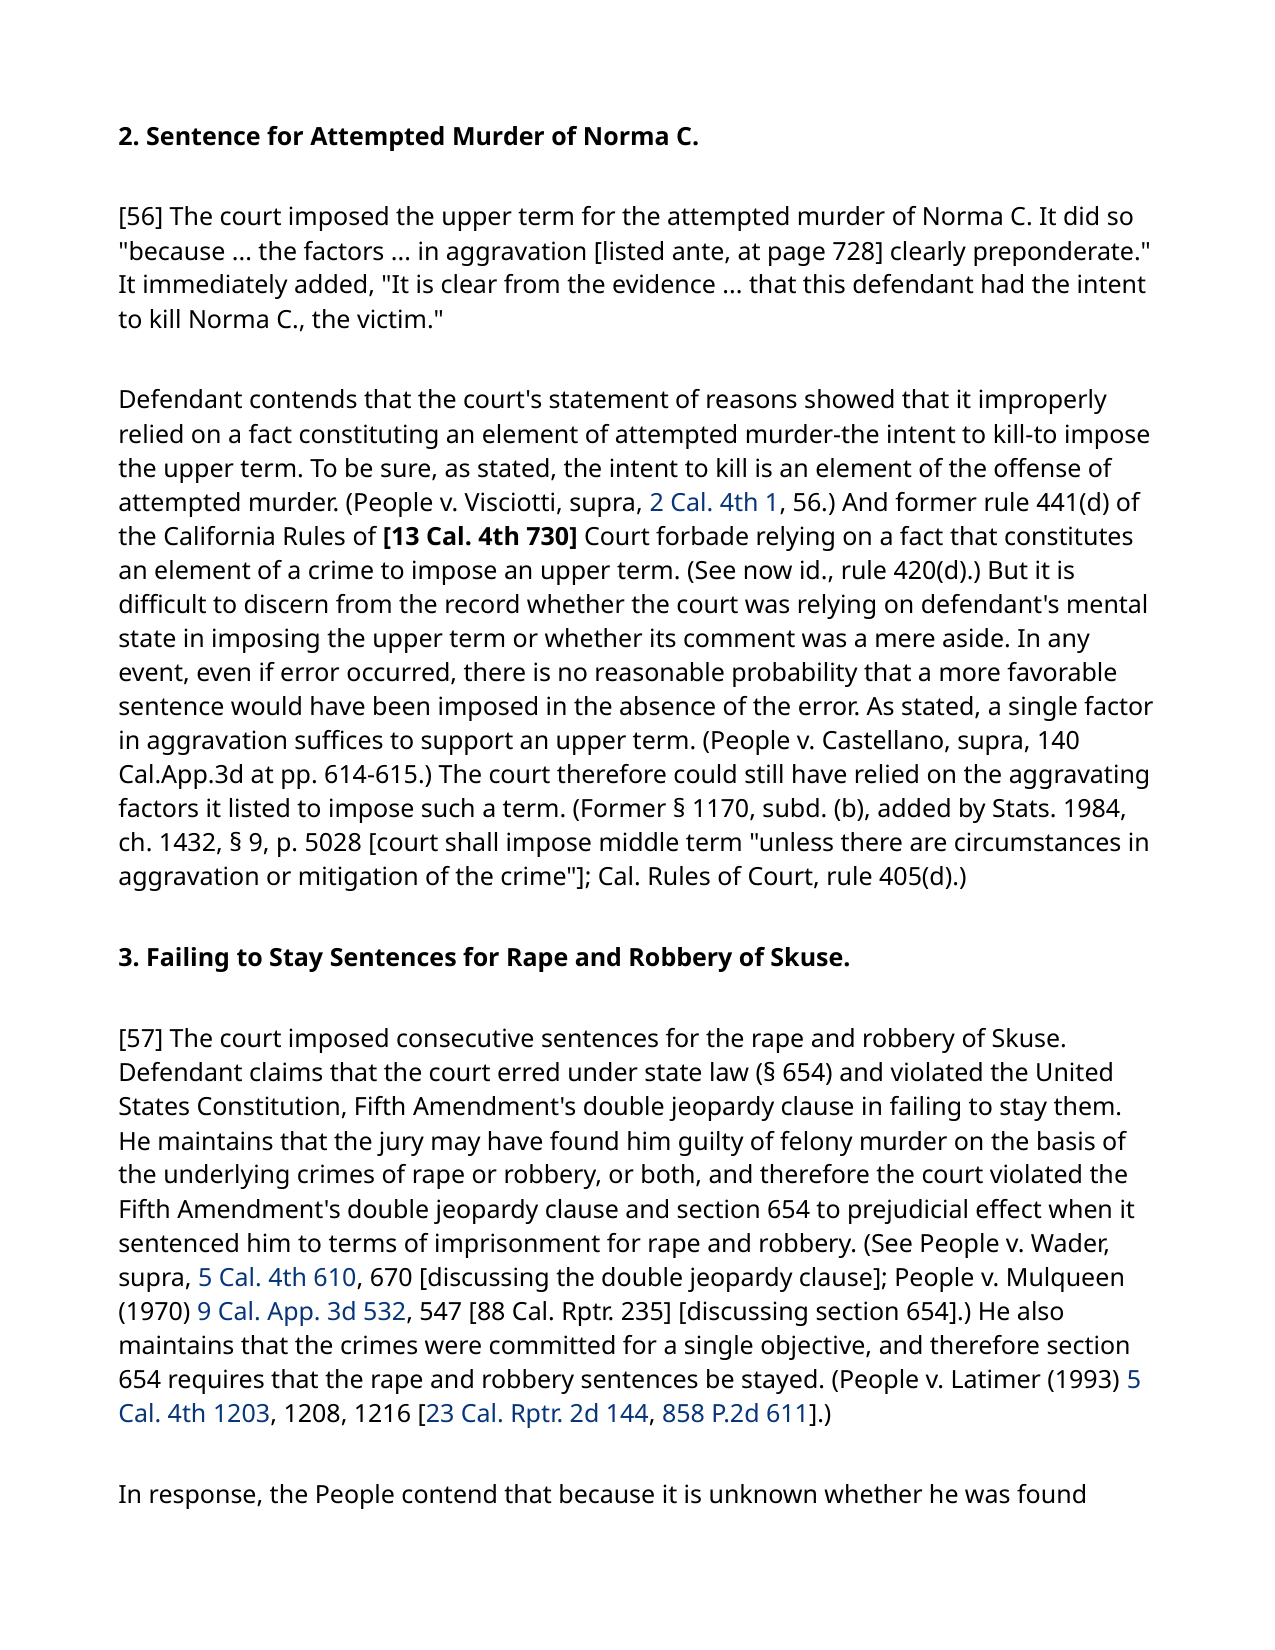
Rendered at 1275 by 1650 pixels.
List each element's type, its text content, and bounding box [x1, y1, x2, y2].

text In response, the People contend that because it is unknown whether he was found [118, 1477, 1157, 1511]
text Defendant contends that the court's statement of reasons showed that it improperly relied on a fact constituting an element of attempted murder-the intent to kill-to impose the upper term. To be sure, as stated, the intent to kill is an element of the offense of attempted murder. (People v. Visciotti, supra, 2 Cal. 4th 1, 56.) And former rule 441(d) of the California Rules of [13 Cal. 4th 730] Court forbade relying on a fact that constitutes an element of a crime to impose an upper term. (See now id., rule 420(d).) But it is difficult to discern from the record whether the court was relying on defendant's mental state in imposing the upper term or whether its comment was a mere aside. In any event, even if error occurred, there is no reasonable probability that a more favorable sentence would have been imposed in the absence of the error. As stated, a single factor in aggravation suffices to support an upper term. (People v. Castellano, supra, 140 Cal.App.3d at pp. 614-615.) The court therefore could still have relied on the aggravating factors it listed to impose such a term. (Former § 1170, subd. (b), added by Stats. 1984, ch. 1432, § 9, p. 5028 [court shall impose middle term "unless there are circumstances in aggravation or mitigation of the crime"]; Cal. Rules of Court, rule 405(d).) [118, 382, 1157, 893]
text 2. Sentence for Attempted Murder of Norma C. [118, 118, 1157, 152]
text [57] The court imposed consecutive sentences for the rape and robbery of Skuse. Defendant claims that the court erred under state law (§ 654) and violated the United States Constitution, Fifth Amendment's double jeopardy clause in failing to stay them. He maintains that the jury may have found him guilty of felony murder on the basis of the underlying crimes of rape or robbery, or both, and therefore the court violated the Fifth Amendment's double jeopardy clause and section 654 to prejudicial effect when it sentenced him to terms of imprisonment for rape and robbery. (See People v. Wader, supra, 5 Cal. 4th 610, 670 [discussing the double jeopardy clause]; People v. Mulqueen (1970) 9 Cal. App. 3d 532, 547 [88 Cal. Rptr. 235] [discussing section 654].) He also maintains that the crimes were committed for a single objective, and therefore section 654 requires that the rape and robbery sentences be stayed. (People v. Latimer (1993) 5 Cal. 4th 1203, 1208, 1216 [23 Cal. Rptr. 2d 144, 858 P.2d 611].) [118, 1021, 1157, 1430]
text [56] The court imposed the upper term for the attempted murder of Norma C. It did so "because ... the factors ... in aggravation [listed ante, at page 728] clearly preponderate." It immediately added, "It is clear from the evidence ... that this defendant had the intent to kill Norma C., the victim." [118, 199, 1157, 335]
text 3. Failing to Stay Sentences for Rape and Robbery of Skuse. [118, 940, 1157, 974]
